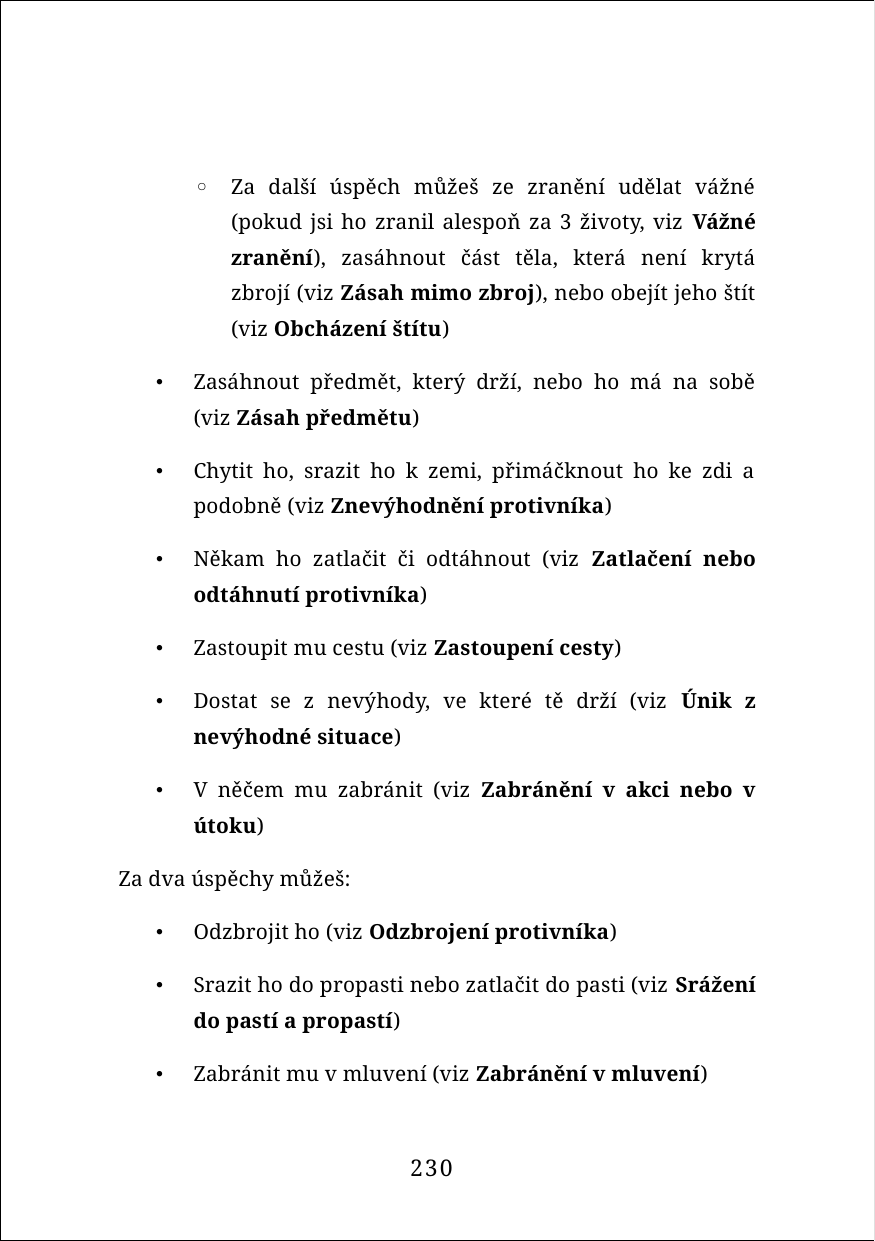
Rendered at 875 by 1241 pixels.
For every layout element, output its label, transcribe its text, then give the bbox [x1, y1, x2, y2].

list Srazit ho do propasti nebo zatlačit do pasti (viz Srážení do pastí a propastí) [156, 971, 756, 1034]
list Odzbrojit ho (viz Odzbrojení protivníka) [156, 917, 756, 946]
list Zastoupit mu cestu (viz Zastoupení cesty) [156, 633, 756, 662]
list V něčem mu zabránit (viz Zabránění v akci nebo v útoku) [156, 775, 756, 839]
list Dostat se z nevýhody, ve které tě drží (viz Únik z nevýhodné situace) [156, 687, 756, 751]
text Za dva úspěchy můžeš: [118, 864, 756, 892]
list Zasáhnout předmět, který drží, nebo ho má na sobě (viz Zásah předmětu) [156, 367, 756, 431]
list Za další úspěch můžeš ze zranění udělat vážné (pokud jsi ho zranil alespoň za 3 životy, viz Vážné zranění), zasáhnout část těla, která není krytá zbrojí (viz Zásah mimo zbroj), nebo obejít jeho štít (viz Obcházení štítu) [193, 172, 756, 342]
list Někam ho zatlačit či odtáhnout (viz Zatlačení nebo odtáhnutí protivníka) [156, 544, 756, 608]
list Zabránit mu v mluvení (viz Zabránění v mluvení) [156, 1059, 756, 1088]
list Chytit ho, srazit ho k zemi, přimáčknout ho ke zdi a podobně (viz Znevýhodnění protivníka) [156, 456, 756, 520]
